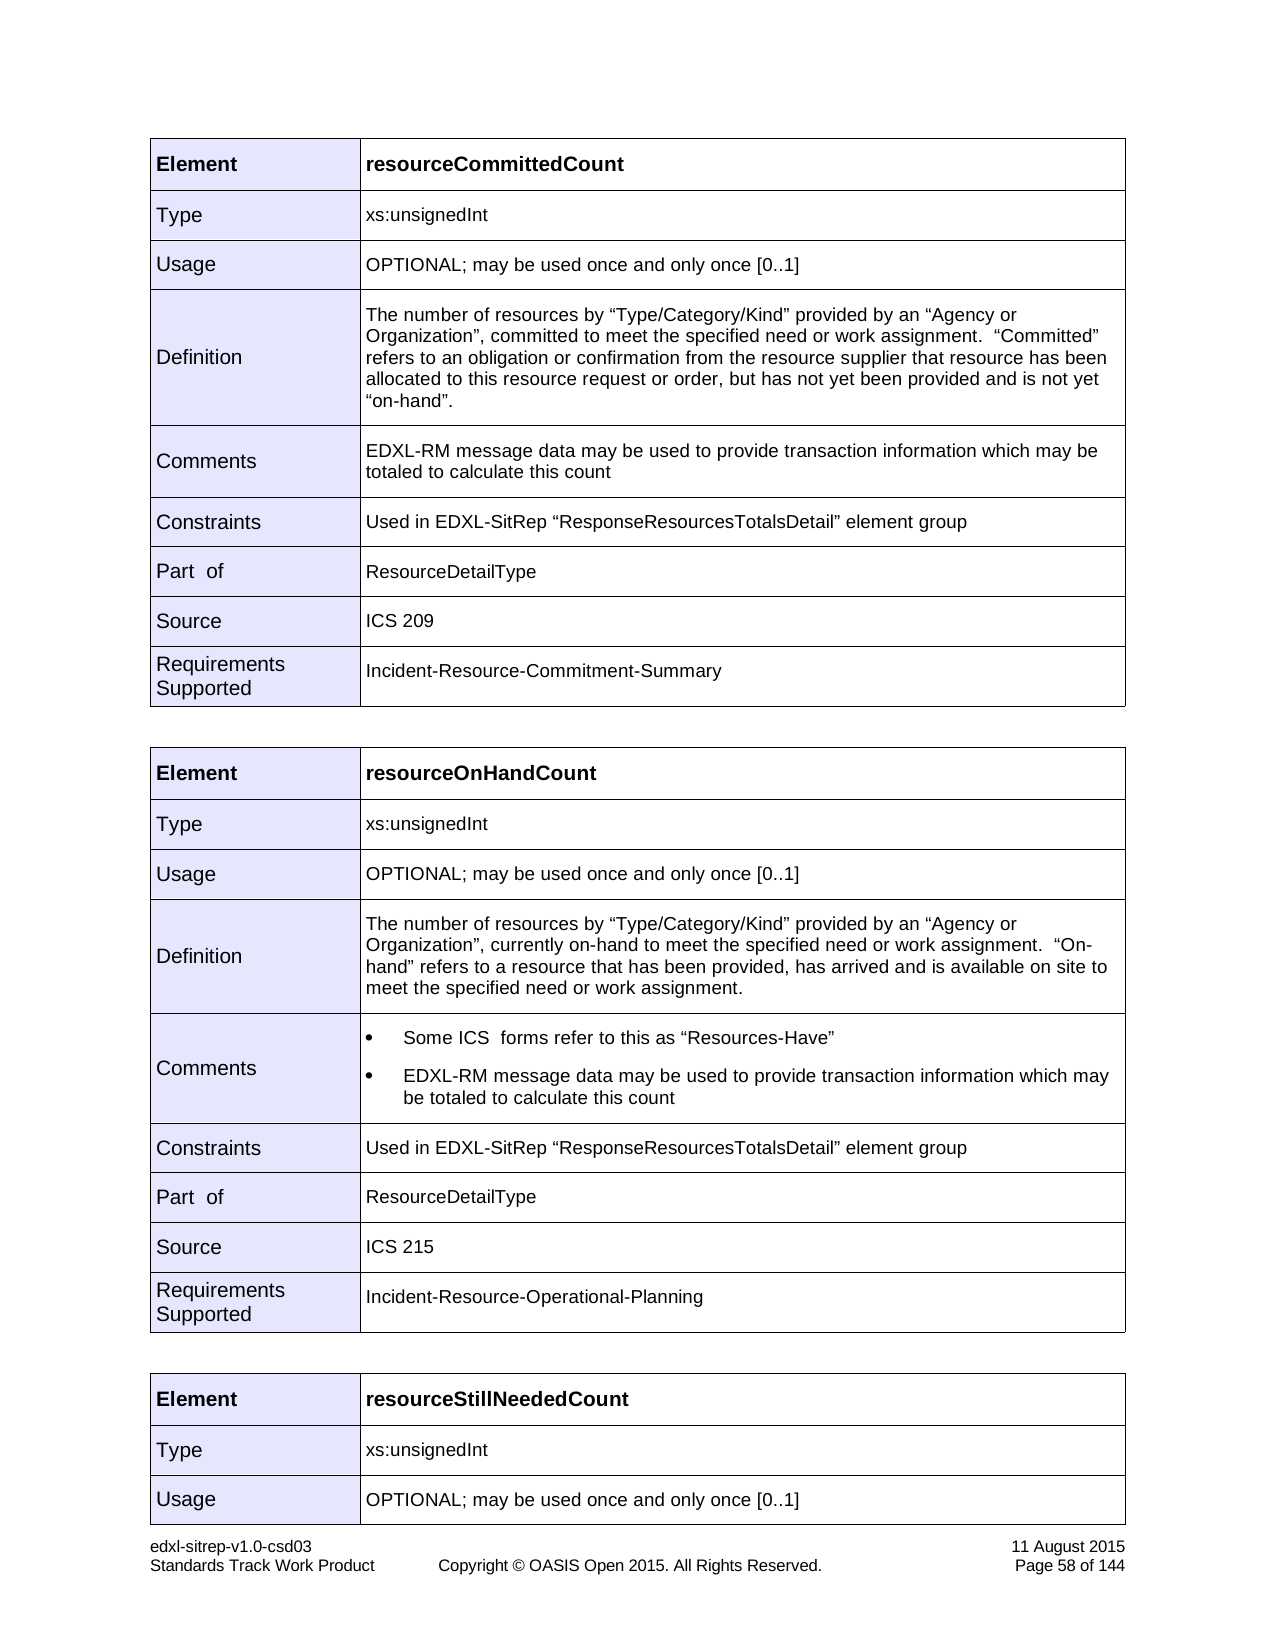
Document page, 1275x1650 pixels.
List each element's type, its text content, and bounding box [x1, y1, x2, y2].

table_cell xs:unsignedInt [361, 800, 1125, 849]
table_cell Definition [151, 290, 360, 425]
table_cell Used in EDXL-SitRep “ResponseResourcesTotalsDetail” element group [361, 498, 1125, 546]
table_cell Usage [151, 1476, 360, 1524]
table_cell Used in EDXL-SitRep “ResponseResourcesTotalsDetail” element group [361, 1124, 1125, 1172]
table_cell Type [151, 191, 360, 239]
table_cell Part of [151, 547, 360, 596]
table_cell Some ICS forms refer to this as “Resources-Have” EDXL-RM message data may be used to provide transaction information which may be totaled to calculate this count [361, 1014, 1125, 1122]
table_header resourceCommittedCount [361, 139, 1125, 190]
table_cell ResourceDetailType [361, 547, 1125, 596]
table_cell ICS 209 [361, 597, 1125, 646]
table_header Element [151, 748, 360, 799]
table_cell Requirements Supported [151, 1273, 360, 1332]
table_cell Source [151, 597, 360, 646]
table_cell Constraints [151, 1124, 360, 1172]
table_cell The number of resources by “Type/Category/Kind” provided by an “Agency or Organization”, currently on-hand to meet the specified need or work assignment. “On-hand” refers to a resource that has been provided, has arrived and is available on site to meet the specified need or work assignment. [361, 900, 1125, 1013]
table_header resourceStillNeededCount [361, 1374, 1125, 1425]
table_cell OPTIONAL; may be used once and only once [0..1] [361, 241, 1125, 289]
table_cell Incident-Resource-Operational-Planning [361, 1273, 1125, 1332]
table_cell Comments [151, 426, 360, 497]
table_header Element [151, 1374, 360, 1425]
table_cell Source [151, 1223, 360, 1272]
table_header resourceOnHandCount [361, 748, 1125, 799]
table_cell Requirements Supported [151, 647, 360, 706]
table_cell Part of [151, 1173, 360, 1222]
table_cell ResourceDetailType [361, 1173, 1125, 1222]
table_cell Usage [151, 241, 360, 289]
table_cell Type [151, 800, 360, 849]
table_cell xs:unsignedInt [361, 191, 1125, 239]
table_cell Usage [151, 850, 360, 898]
table_cell OPTIONAL; may be used once and only once [0..1] [361, 850, 1125, 898]
table_cell xs:unsignedInt [361, 1426, 1125, 1474]
table_cell Incident-Resource-Commitment-Summary [361, 647, 1125, 706]
table_cell OPTIONAL; may be used once and only once [0..1] [361, 1476, 1125, 1524]
table_cell Comments [151, 1014, 360, 1122]
table_cell The number of resources by “Type/Category/Kind” provided by an “Agency or Organization”, committed to meet the specified need or work assignment. “Committed” refers to an obligation or confirmation from the resource supplier that resource has been allocated to this resource request or order, but has not yet been provided and is not yet “on-hand”. [361, 290, 1125, 425]
table_cell Definition [151, 900, 360, 1013]
table_cell EDXL-RM message data may be used to provide transaction information which may be totaled to calculate this count [361, 426, 1125, 497]
table_cell ICS 215 [361, 1223, 1125, 1272]
table_cell Type [151, 1426, 360, 1474]
table_cell Constraints [151, 498, 360, 546]
table_header Element [151, 139, 360, 190]
